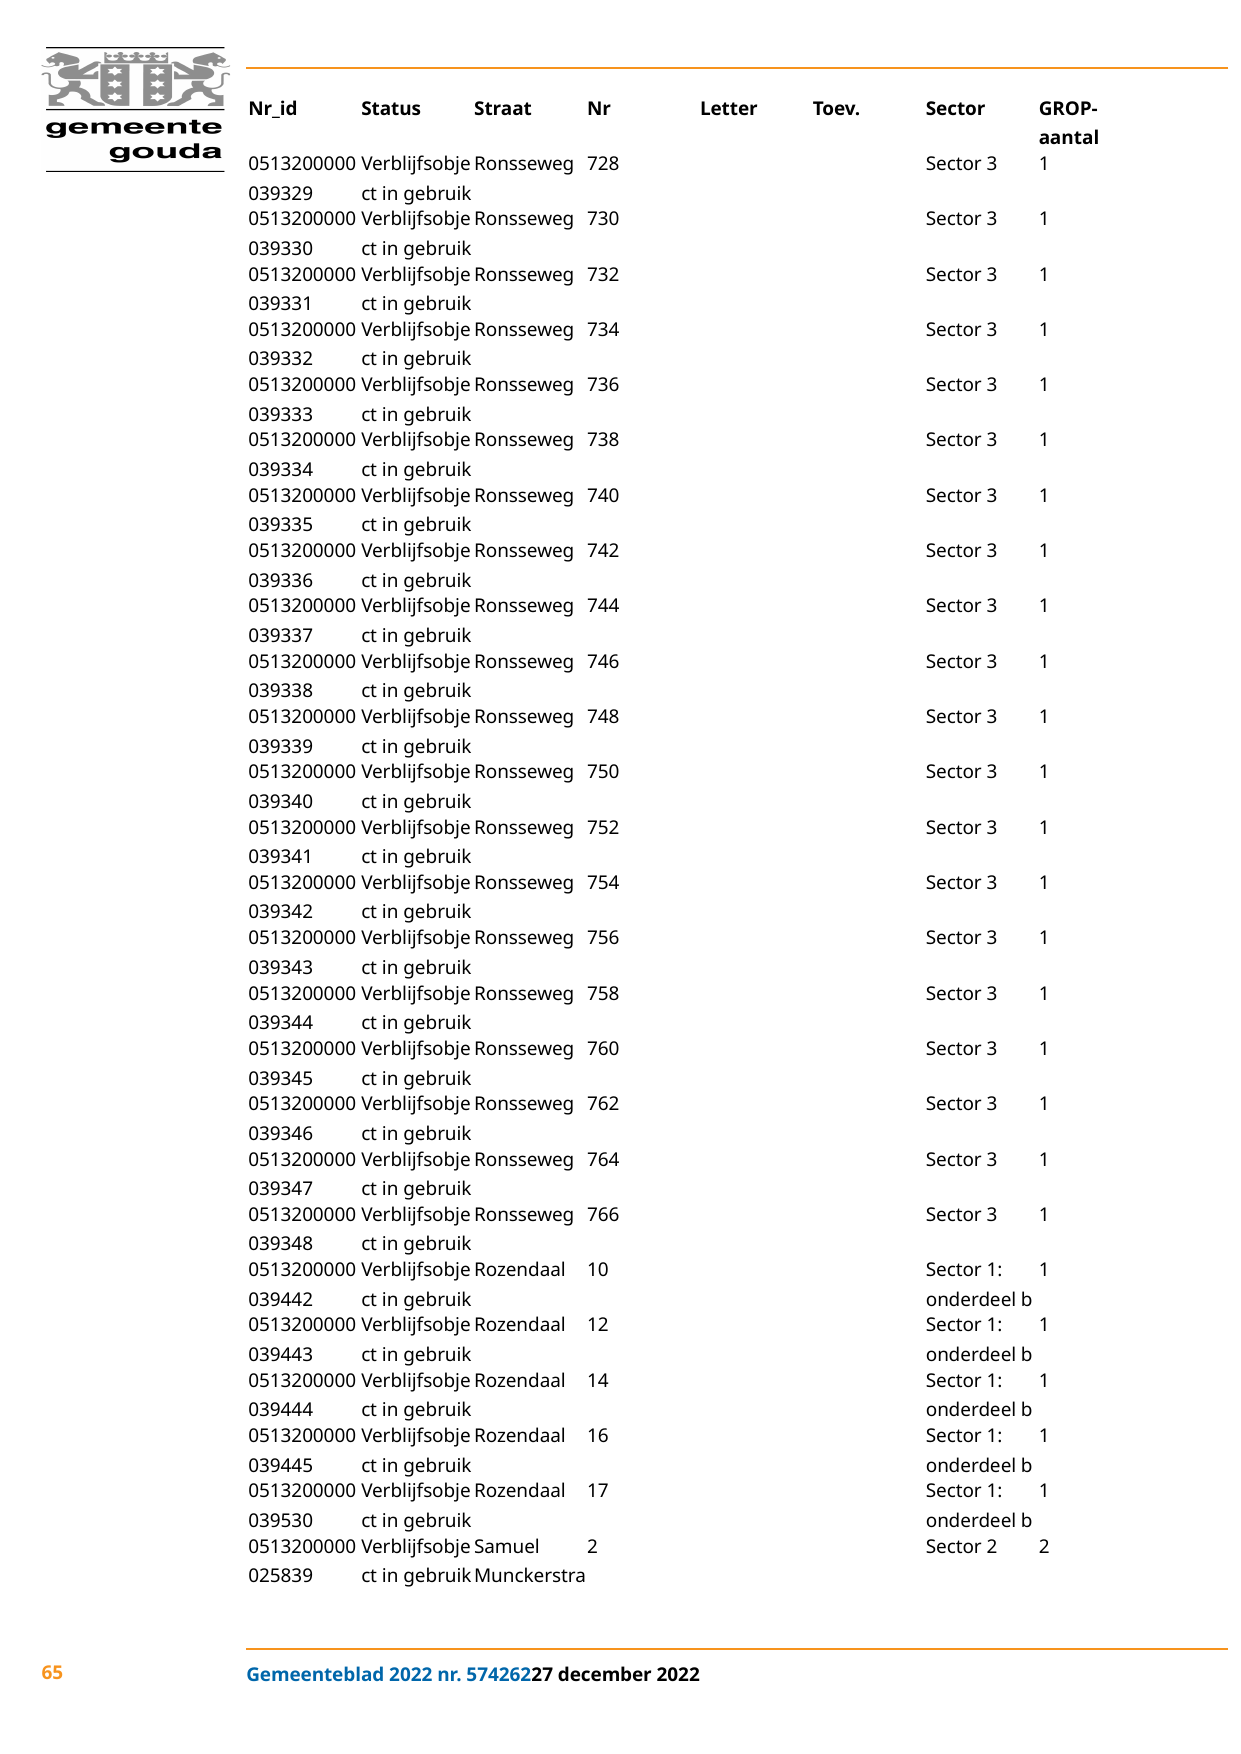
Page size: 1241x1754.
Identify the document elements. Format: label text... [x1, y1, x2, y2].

table_cell Sector 3 [926, 150, 1038, 205]
table_cell [700, 482, 813, 537]
table_cell 742 [587, 537, 700, 593]
table_cell [813, 1201, 926, 1256]
table_cell Ronsseweg [474, 371, 587, 427]
table_cell [813, 261, 926, 316]
table_cell Verblijfsobject in gebruik [361, 1035, 474, 1090]
table_cell Verblijfsobject in gebruik [361, 1422, 474, 1478]
table_header Nr [587, 95, 700, 150]
table_cell [813, 703, 926, 758]
table_cell [700, 593, 813, 648]
table_cell 0513200000039342 [248, 869, 361, 924]
table_header Status [361, 95, 474, 150]
table_cell 0513200000039347 [248, 1146, 361, 1201]
table_cell Sector 3 [926, 482, 1038, 537]
table_cell Ronsseweg [474, 593, 587, 648]
table_cell [700, 1533, 813, 1588]
table_cell Verblijfsobject in gebruik [361, 537, 474, 593]
table_cell Ronsseweg [474, 261, 587, 316]
table_cell 1 [1039, 316, 1152, 371]
table_cell 1 [1039, 759, 1152, 814]
table_cell 758 [587, 980, 700, 1035]
table_cell Sector 3 [926, 759, 1038, 814]
table_header Letter [700, 95, 813, 150]
table_cell Sector 3 [926, 869, 1038, 924]
table_cell Ronsseweg [474, 150, 587, 205]
table_cell 0513200000039339 [248, 703, 361, 758]
table_cell [813, 593, 926, 648]
table_cell [700, 703, 813, 758]
table_cell [813, 482, 926, 537]
table_cell [700, 1256, 813, 1312]
table_cell [700, 1201, 813, 1256]
table_cell Ronsseweg [474, 537, 587, 593]
table_cell [700, 1312, 813, 1367]
table_cell 0513200000039345 [248, 1035, 361, 1090]
table_cell Samuel Munckerstra [474, 1533, 587, 1588]
table_cell Sector 3 [926, 925, 1038, 980]
table_header Nr_id [248, 95, 361, 150]
table_cell 1 [1039, 1478, 1152, 1533]
table_cell Rozendaal [474, 1478, 587, 1533]
table_cell [700, 1478, 813, 1533]
table_cell Verblijfsobject in gebruik [361, 1256, 474, 1312]
table_cell [813, 205, 926, 261]
table_cell [813, 1035, 926, 1090]
table_cell Ronsseweg [474, 482, 587, 537]
table_cell 744 [587, 593, 700, 648]
table_cell 14 [587, 1367, 700, 1422]
table_cell Sector 3 [926, 1201, 1038, 1256]
table_cell [700, 759, 813, 814]
table_cell [813, 648, 926, 703]
table_cell 12 [587, 1312, 700, 1367]
table_cell Verblijfsobject in gebruik [361, 261, 474, 316]
table_cell 756 [587, 925, 700, 980]
table_cell 0513200000039343 [248, 925, 361, 980]
table_cell 0513200000039340 [248, 759, 361, 814]
table_cell 1 [1039, 1312, 1152, 1367]
table_cell [700, 1422, 813, 1478]
table_cell 746 [587, 648, 700, 703]
table_cell 1 [1039, 1146, 1152, 1201]
table_cell Ronsseweg [474, 1201, 587, 1256]
table_cell Verblijfsobject in gebruik [361, 150, 474, 205]
table_cell [813, 869, 926, 924]
table_cell Ronsseweg [474, 205, 587, 261]
table_cell Sector 3 [926, 1090, 1038, 1146]
table_cell 0513200000039530 [248, 1478, 361, 1533]
table_cell Ronsseweg [474, 1035, 587, 1090]
table_cell 0513200000039329 [248, 150, 361, 205]
table_cell Verblijfsobject in gebruik [361, 593, 474, 648]
table_cell 1 [1039, 703, 1152, 758]
table_cell 0513200000039337 [248, 593, 361, 648]
table_cell 0513200000039445 [248, 1422, 361, 1478]
table_cell Sector 3 [926, 593, 1038, 648]
table_cell 1 [1039, 371, 1152, 427]
table_cell [813, 316, 926, 371]
table_cell 754 [587, 869, 700, 924]
table_cell [700, 1035, 813, 1090]
table_cell Sector 1: onderdeel b [926, 1478, 1038, 1533]
table_cell 1 [1039, 150, 1152, 205]
table_cell [813, 150, 926, 205]
table_cell [700, 1367, 813, 1422]
table_cell Sector 3 [926, 980, 1038, 1035]
table_cell 1 [1039, 925, 1152, 980]
table_cell Sector 3 [926, 316, 1038, 371]
table_cell Sector 3 [926, 1035, 1038, 1090]
table_cell 0513200000039333 [248, 371, 361, 427]
table_cell 1 [1039, 205, 1152, 261]
table_cell 2 [587, 1533, 700, 1588]
table_cell [813, 1478, 926, 1533]
table_cell 0513200000039444 [248, 1367, 361, 1422]
table_cell Sector 3 [926, 205, 1038, 261]
table_cell 1 [1039, 1201, 1152, 1256]
table_cell [700, 150, 813, 205]
table_cell Rozendaal [474, 1367, 587, 1422]
table_header Sector [926, 95, 1038, 150]
table_cell [700, 925, 813, 980]
table_cell Verblijfsobject in gebruik [361, 205, 474, 261]
table_cell 1 [1039, 980, 1152, 1035]
table_cell 17 [587, 1478, 700, 1533]
table_cell Ronsseweg [474, 925, 587, 980]
table_cell 1 [1039, 1256, 1152, 1312]
table_cell 0513200000039346 [248, 1090, 361, 1146]
table_cell 10 [587, 1256, 700, 1312]
table_cell 1 [1039, 593, 1152, 648]
table_cell Verblijfsobject in gebruik [361, 869, 474, 924]
table_cell Sector 3 [926, 261, 1038, 316]
table_cell [700, 316, 813, 371]
table_cell [813, 925, 926, 980]
table_cell Rozendaal [474, 1312, 587, 1367]
table_cell Sector 3 [926, 371, 1038, 427]
table_cell 762 [587, 1090, 700, 1146]
table_cell 0513200000025839 [248, 1533, 361, 1588]
table_cell [700, 261, 813, 316]
table_cell 1 [1039, 427, 1152, 482]
table_cell Ronsseweg [474, 759, 587, 814]
table_cell Ronsseweg [474, 316, 587, 371]
table_cell Sector 2 [926, 1533, 1038, 1588]
table_cell Sector 1: onderdeel b [926, 1422, 1038, 1478]
table_cell Verblijfsobject in gebruik [361, 427, 474, 482]
table_cell Sector 1: onderdeel b [926, 1256, 1038, 1312]
table_cell [813, 1090, 926, 1146]
table_cell [700, 980, 813, 1035]
table_cell Verblijfsobject in gebruik [361, 814, 474, 869]
table_cell 1 [1039, 814, 1152, 869]
table_cell 0513200000039338 [248, 648, 361, 703]
table_cell Verblijfsobject in gebruik [361, 1146, 474, 1201]
table_cell 740 [587, 482, 700, 537]
table_cell 748 [587, 703, 700, 758]
table_cell Sector 3 [926, 1146, 1038, 1201]
table_cell Sector 1: onderdeel b [926, 1312, 1038, 1367]
table_cell [700, 205, 813, 261]
table_cell 1 [1039, 648, 1152, 703]
table_cell 1 [1039, 1090, 1152, 1146]
table_cell Verblijfsobject in gebruik [361, 1533, 474, 1588]
table_cell 0513200000039341 [248, 814, 361, 869]
table_cell [813, 1312, 926, 1367]
table_cell 1 [1039, 1035, 1152, 1090]
table_header Straat [474, 95, 587, 150]
table_cell Verblijfsobject in gebruik [361, 1367, 474, 1422]
table_cell Verblijfsobject in gebruik [361, 759, 474, 814]
table_cell 0513200000039331 [248, 261, 361, 316]
table_cell 760 [587, 1035, 700, 1090]
table_cell Ronsseweg [474, 1146, 587, 1201]
table_cell [700, 427, 813, 482]
table_cell [700, 1146, 813, 1201]
table_cell 732 [587, 261, 700, 316]
table_cell Sector 3 [926, 427, 1038, 482]
table_cell Ronsseweg [474, 427, 587, 482]
table_cell [813, 1256, 926, 1312]
table_cell 1 [1039, 537, 1152, 593]
table_cell 0513200000039348 [248, 1201, 361, 1256]
table_cell [700, 537, 813, 593]
table_cell 764 [587, 1146, 700, 1201]
table_cell 2 [1039, 1533, 1152, 1588]
table_cell 1 [1039, 261, 1152, 316]
table_cell Verblijfsobject in gebruik [361, 1090, 474, 1146]
table_cell Ronsseweg [474, 814, 587, 869]
table_cell Rozendaal [474, 1256, 587, 1312]
table_cell 0513200000039336 [248, 537, 361, 593]
table_cell Sector 3 [926, 703, 1038, 758]
table_cell [813, 1367, 926, 1422]
table_cell Ronsseweg [474, 1090, 587, 1146]
table_cell Ronsseweg [474, 980, 587, 1035]
table_cell 730 [587, 205, 700, 261]
table_cell [813, 427, 926, 482]
table_cell 0513200000039442 [248, 1256, 361, 1312]
table_cell [700, 1090, 813, 1146]
table_cell [813, 537, 926, 593]
table_cell Ronsseweg [474, 648, 587, 703]
table_cell Sector 3 [926, 648, 1038, 703]
table_cell Rozendaal [474, 1422, 587, 1478]
table_cell Verblijfsobject in gebruik [361, 371, 474, 427]
table_cell 1 [1039, 1367, 1152, 1422]
table_cell [813, 814, 926, 869]
table_cell 0513200000039330 [248, 205, 361, 261]
table_cell 752 [587, 814, 700, 869]
table_cell 738 [587, 427, 700, 482]
table_cell [813, 759, 926, 814]
table_header GROP-aantal [1039, 95, 1152, 150]
table_cell Verblijfsobject in gebruik [361, 482, 474, 537]
table_cell 750 [587, 759, 700, 814]
table_cell 0513200000039332 [248, 316, 361, 371]
table_cell Ronsseweg [474, 703, 587, 758]
table_cell [813, 1422, 926, 1478]
table_cell 1 [1039, 869, 1152, 924]
table_cell [700, 869, 813, 924]
table_cell [700, 814, 813, 869]
table_cell [813, 371, 926, 427]
table_cell 766 [587, 1201, 700, 1256]
table_cell [813, 1146, 926, 1201]
table_header Toev. [813, 95, 926, 150]
table_cell 16 [587, 1422, 700, 1478]
table_cell Verblijfsobject in gebruik [361, 648, 474, 703]
table_cell [700, 648, 813, 703]
table_cell Sector 3 [926, 814, 1038, 869]
table_cell Verblijfsobject in gebruik [361, 925, 474, 980]
table_cell [813, 980, 926, 1035]
table_cell Sector 1: onderdeel b [926, 1367, 1038, 1422]
table_cell 736 [587, 371, 700, 427]
table_cell Verblijfsobject in gebruik [361, 703, 474, 758]
table_cell Verblijfsobject in gebruik [361, 980, 474, 1035]
table_cell 1 [1039, 1422, 1152, 1478]
picture [41, 47, 231, 172]
table_cell Ronsseweg [474, 869, 587, 924]
table_cell 0513200000039335 [248, 482, 361, 537]
table_cell Verblijfsobject in gebruik [361, 316, 474, 371]
table_cell [813, 1533, 926, 1588]
table_cell [700, 371, 813, 427]
table_cell 0513200000039344 [248, 980, 361, 1035]
table_cell Sector 3 [926, 537, 1038, 593]
table_cell 1 [1039, 482, 1152, 537]
table_cell 734 [587, 316, 700, 371]
table_cell 0513200000039334 [248, 427, 361, 482]
table_cell 0513200000039443 [248, 1312, 361, 1367]
table_cell 728 [587, 150, 700, 205]
table_cell Verblijfsobject in gebruik [361, 1312, 474, 1367]
table_cell Verblijfsobject in gebruik [361, 1201, 474, 1256]
table_cell Verblijfsobject in gebruik [361, 1478, 474, 1533]
